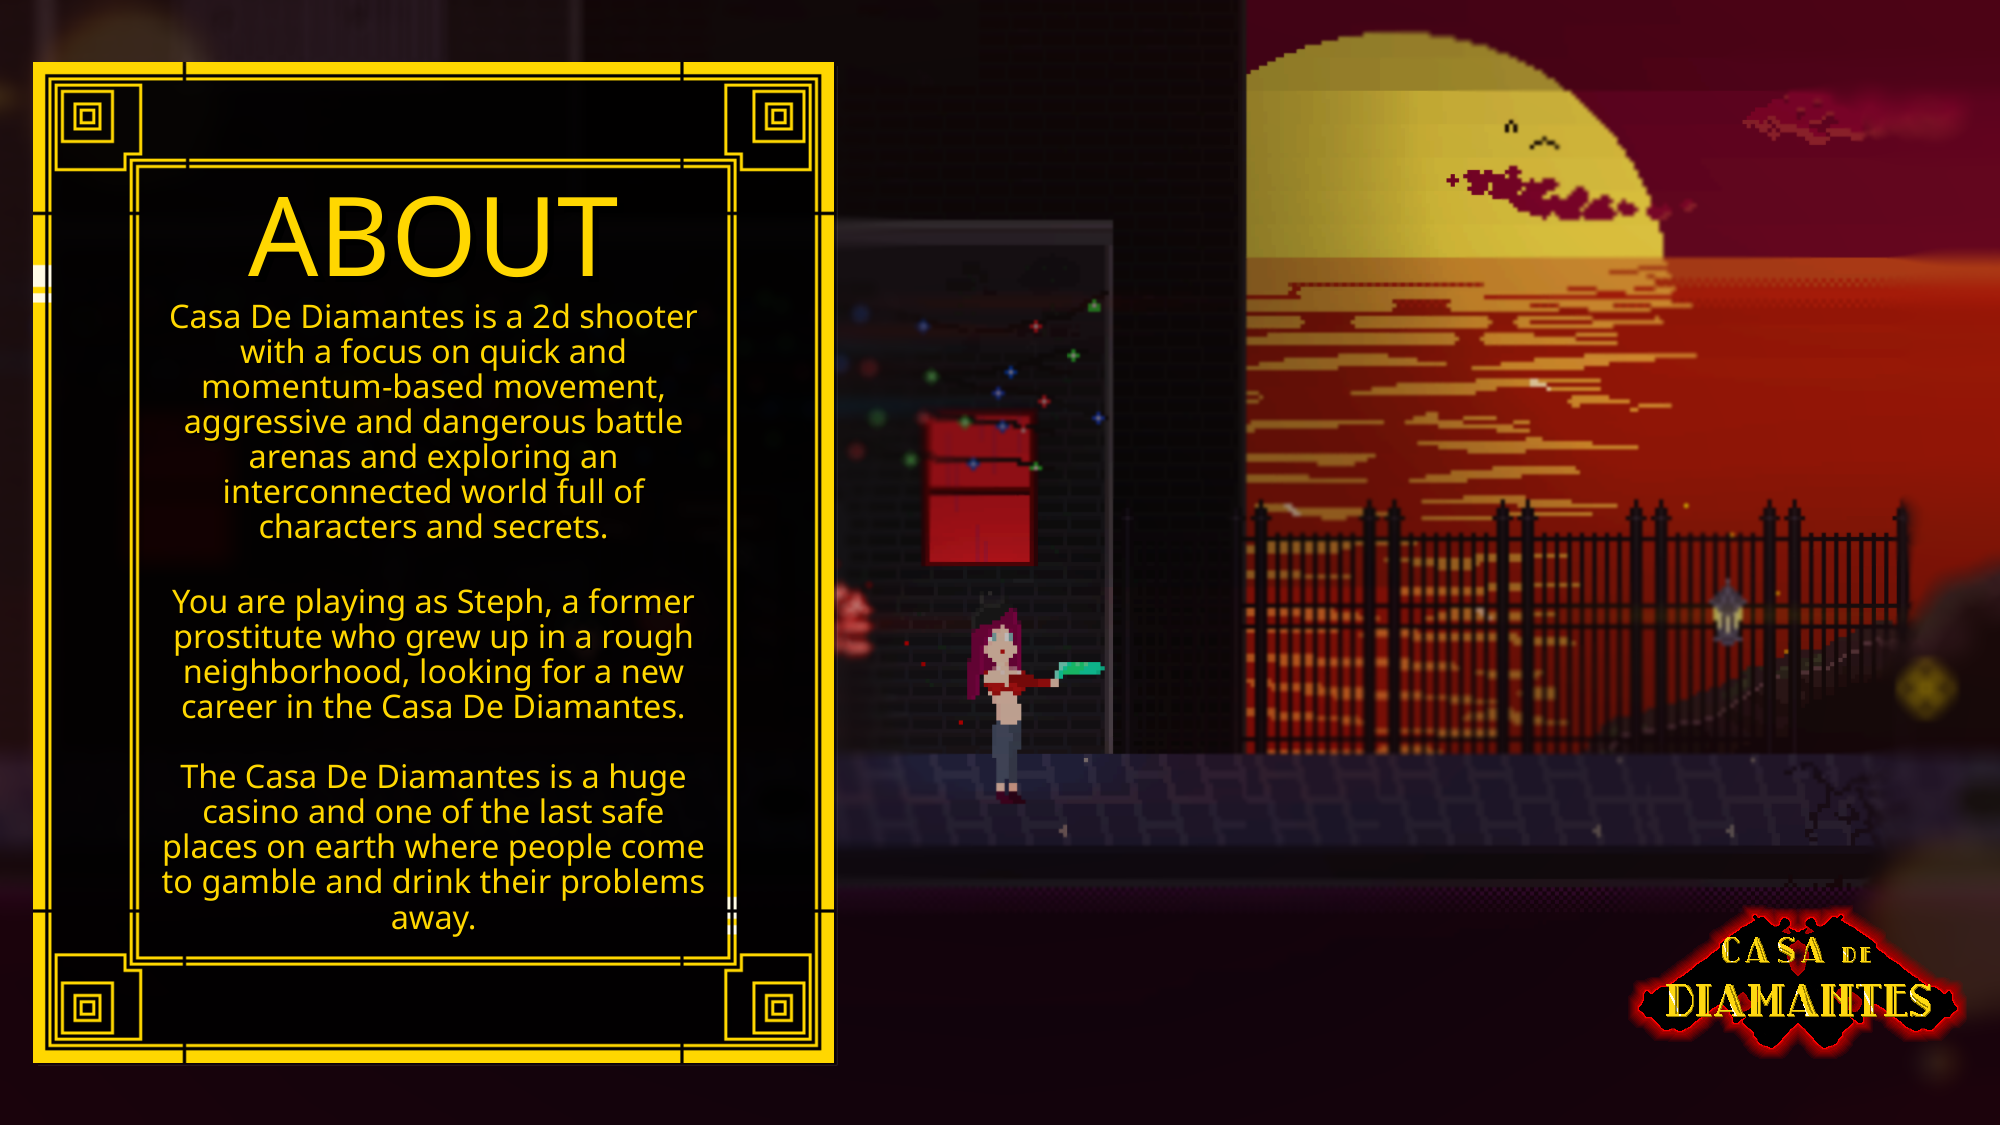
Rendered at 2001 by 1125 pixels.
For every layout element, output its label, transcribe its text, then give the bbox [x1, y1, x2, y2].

title ABOUT Casa De Diamantes is a 2d shooter with a focus on quick and momentum-based movement, aggressive and dangerous battle arenas and exploring an interconnected world full of characters and secrets. You are playing as Steph, a former prostitute who grew up in a rough neighborhood, looking for a new career in the Casa De Diamantes. The Casa De Diamantes is a huge casino and one of the last safe places on earth where people come to gamble and drink their problems away. [143, 173, 725, 952]
picture [0, 0, 2000, 1125]
